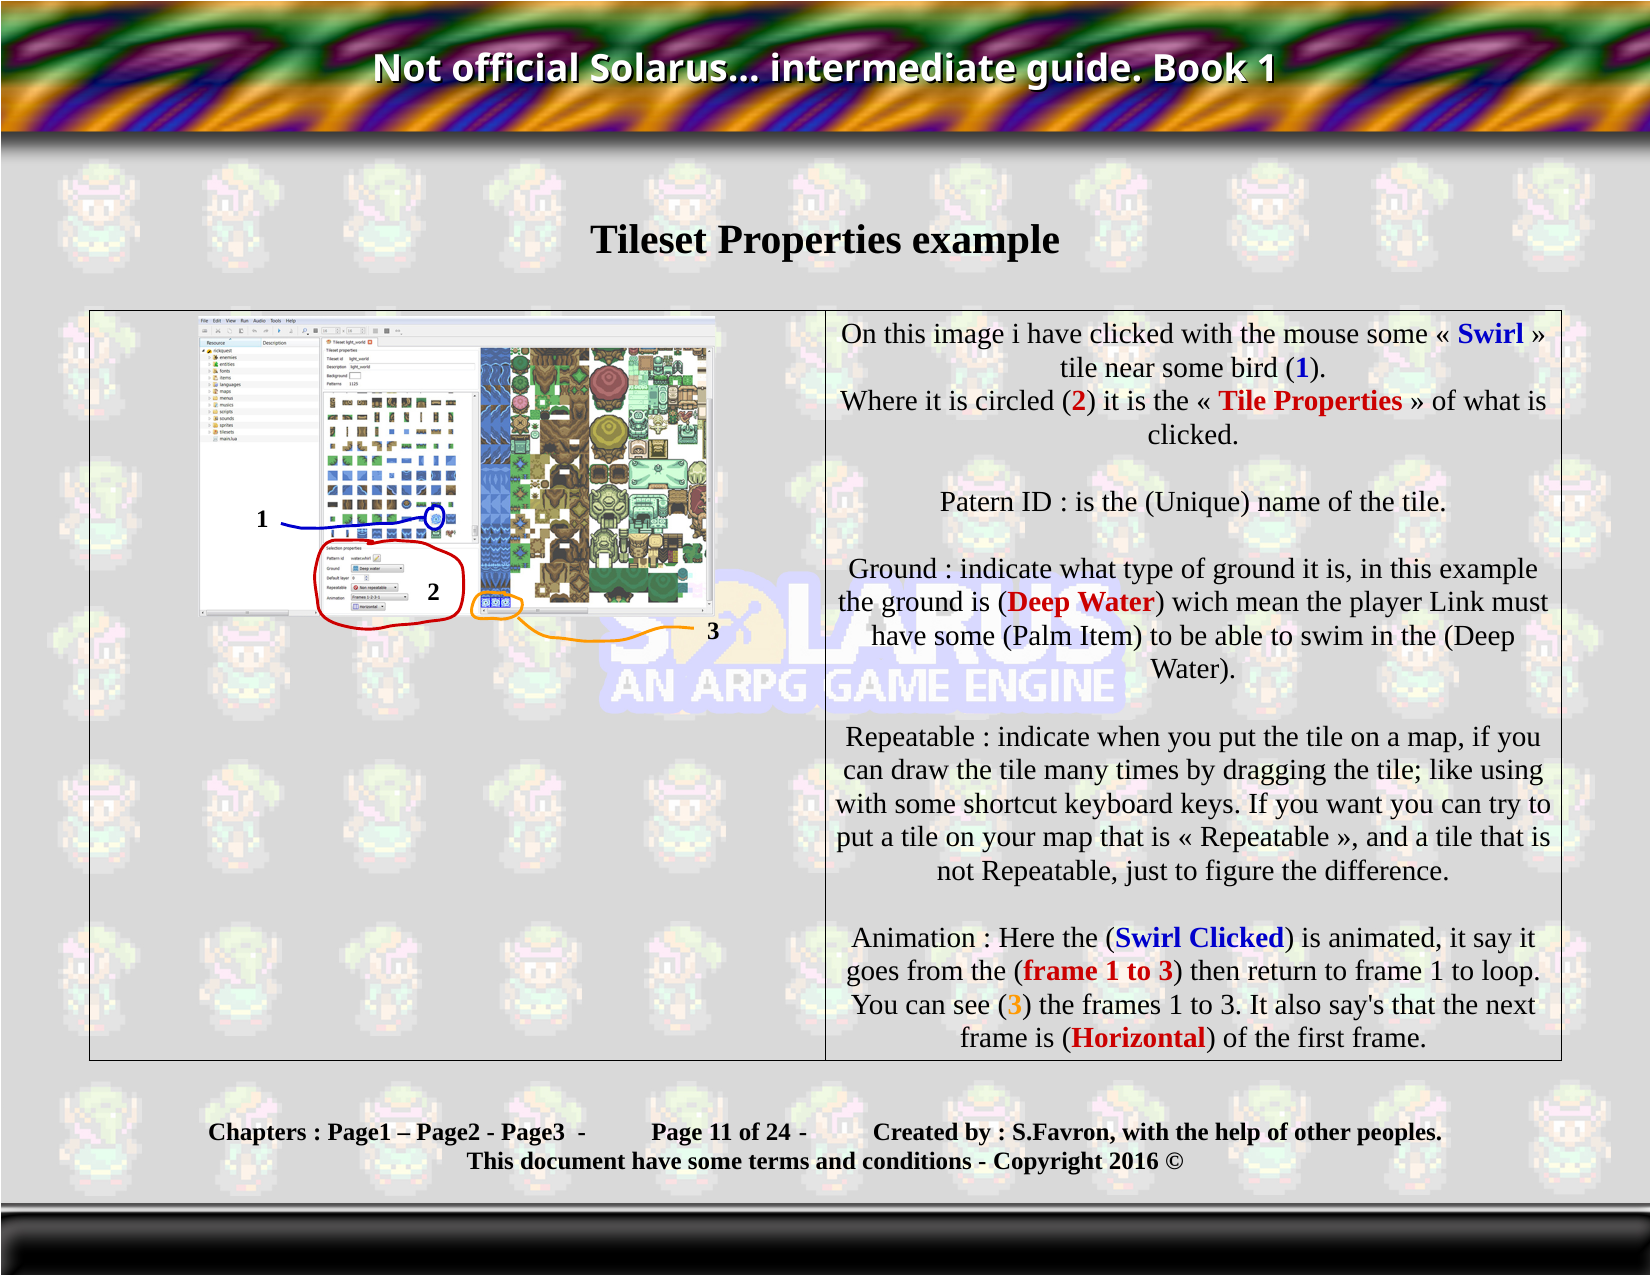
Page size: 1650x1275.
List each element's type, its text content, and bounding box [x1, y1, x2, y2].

table_header [90, 311, 825, 1060]
table_header On this image i have clicked with the mouse some « Swirl » tile near some bird (1). Where it is circled (2) it is the « Tile Properties » of what is clicked. Patern ID : is the (Unique) name of the tile. Ground : indicate what type of ground it is, in this example the ground is (Deep Water) wich mean the player Link must have some (Palm Item) to be able to swim in the (Deep Water). Repeatable : indicate when you put the tile on a map, if you can draw the tile many times by dragging the tile; like using with some shortcut keyboard keys. If you want you can try to put a tile on your map that is « Repeatable », and a tile that is not Repeatable, just to figure the difference. Animation : Here the (Swirl Clicked) is animated, it say it goes from the (frame 1 to 3) then return to frame 1 to loop. You can see (3) the frames 1 to 3. It also say's that the next frame is (Horizontal) of the first frame. [826, 311, 1561, 1060]
picture [1, 1, 1650, 1275]
text Tileset Properties example [89, 214, 1561, 262]
